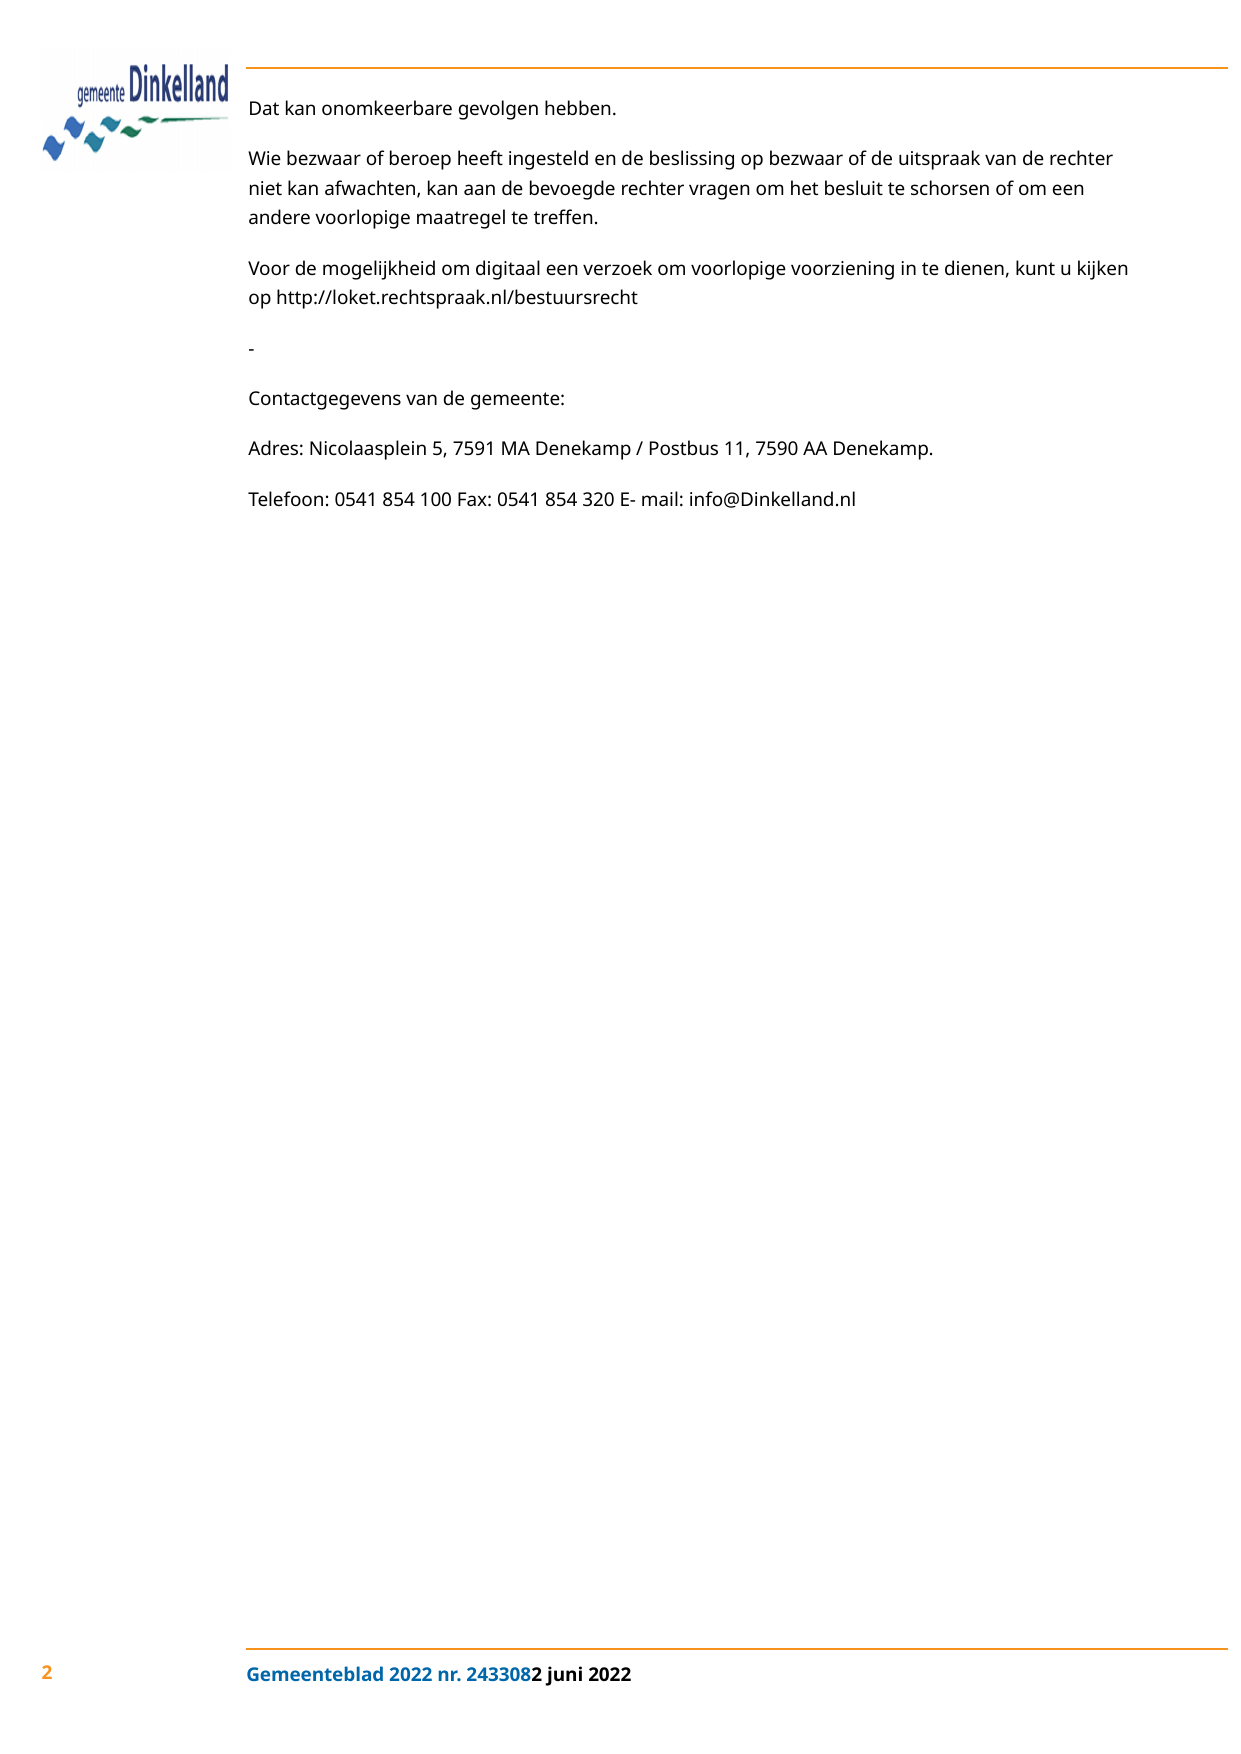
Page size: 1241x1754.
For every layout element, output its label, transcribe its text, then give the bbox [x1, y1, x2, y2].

text Adres: Nicolaasplein 5, 7591 MA Denekamp / Postbus 11, 7590 AA Denekamp. [248, 436, 1152, 461]
picture [41, 47, 231, 172]
text - [248, 335, 1152, 361]
text Wie bezwaar of beroep heeft ingesteld en de beslissing op bezwaar of de uitspraak van de rechter niet kan afwachten, kan aan de bevoegde rechter vragen om het besluit te schorsen of om een andere voorlopige maatregel te treffen. [248, 145, 1152, 230]
text Dat kan onomkeerbare gevolgen hebben. [248, 95, 1152, 121]
text Contactgegevens van de gemeente: [248, 385, 1152, 411]
text Telefoon: 0541 854 100 Fax: 0541 854 320 E- mail: info@Dinkelland.nl [248, 486, 1152, 512]
text Voor de mogelijkheid om digitaal een verzoek om voorlopige voorziening in te dienen, kunt u kijken op http://loket.rechtspraak.nl/bestuursrecht [248, 255, 1152, 310]
